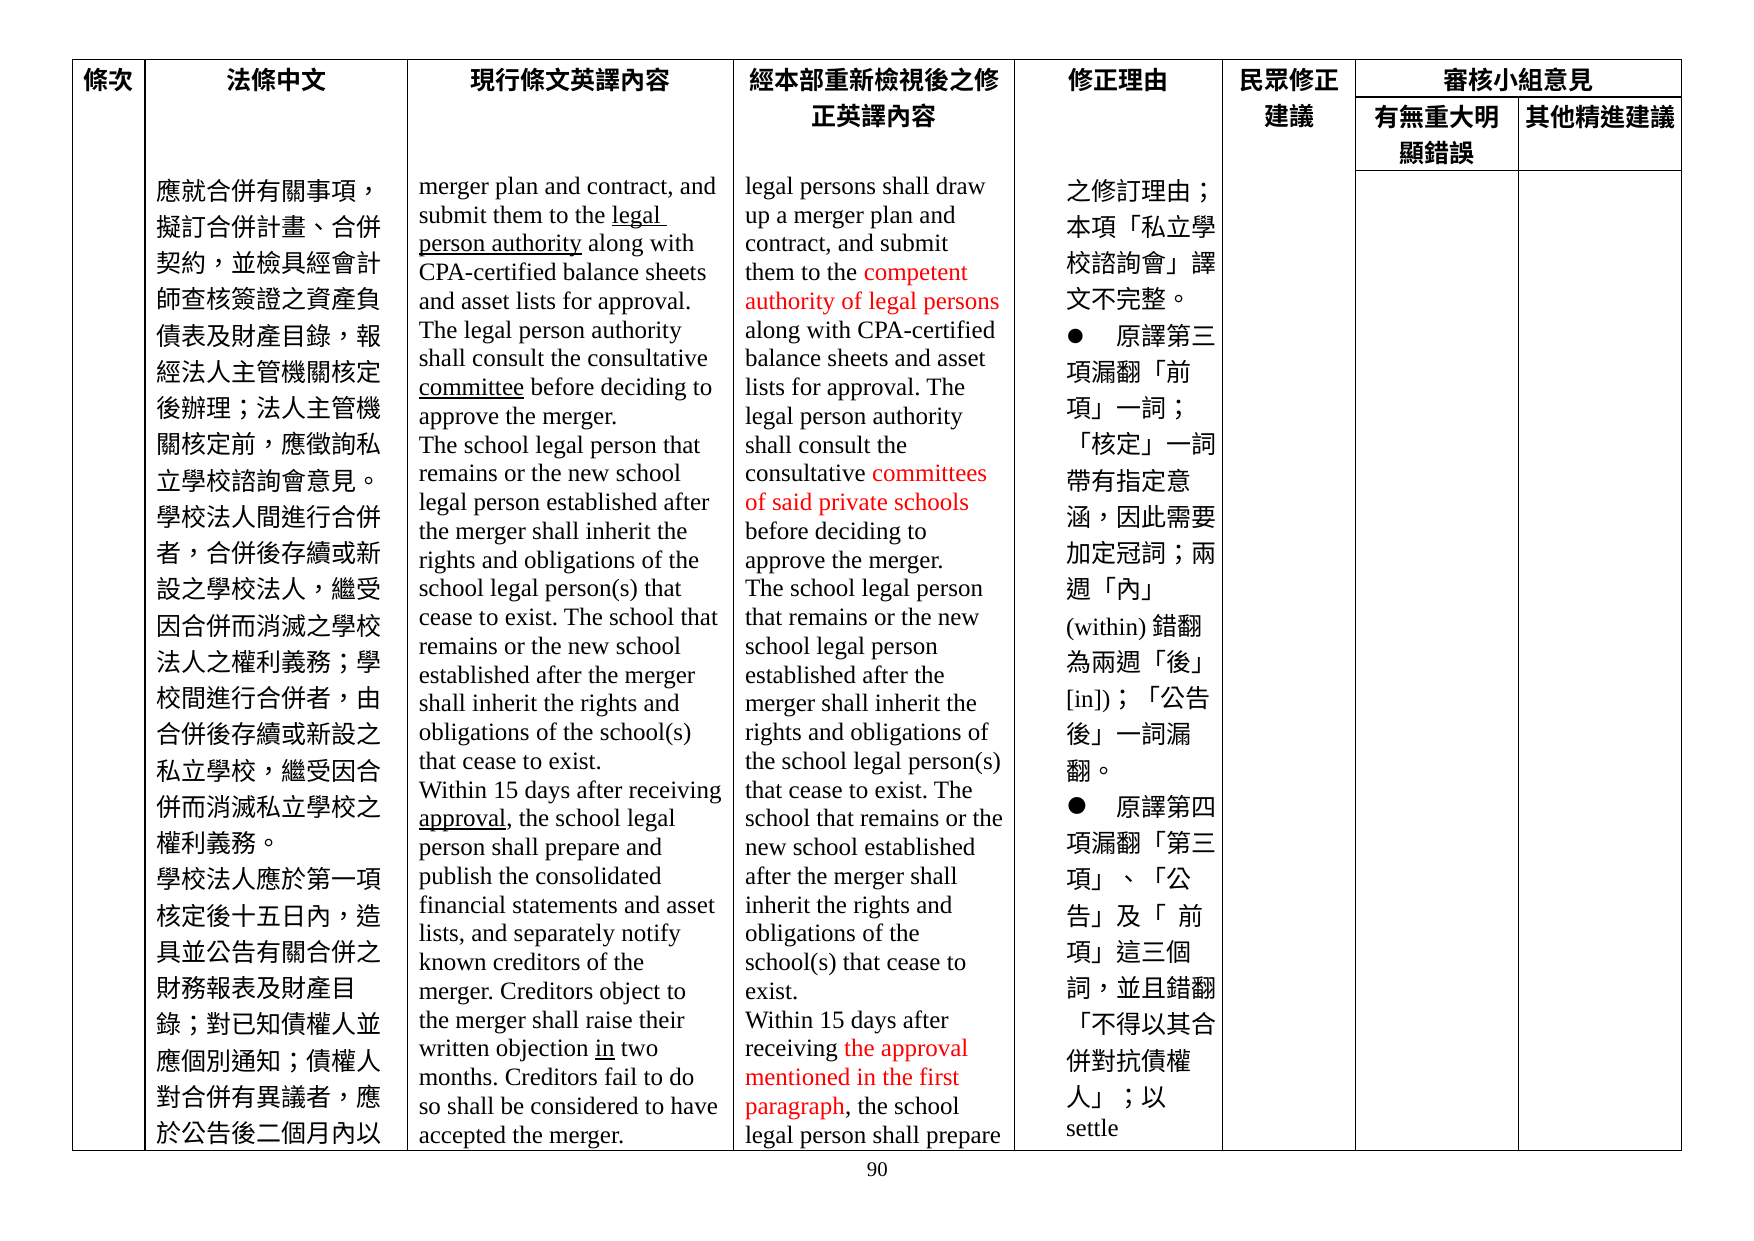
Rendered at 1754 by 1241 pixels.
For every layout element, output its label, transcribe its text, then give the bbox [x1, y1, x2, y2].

table_cell merger plan and contract, and submit them to the legal person authority along with CPA-certified balance sheets and asset lists for approval. The legal person authority shall consult the consultative committee before deciding to approve the merger. The school legal person that remains or the new school legal person established after the merger shall inherit the rights and obligations of the school legal person(s) that cease to exist. The school that remains or the new school established after the merger shall inherit the rights and obligations of the school(s) that cease to exist. Within 15 days after receiving approval, the school legal person shall prepare and publish the consolidated financial statements and asset lists, and separately notify known creditors of the merger. Creditors object to the merger shall raise their written objection in two months. Creditors fail to do so shall be considered to have accepted the merger. [408, 170, 733, 1150]
table_cell [1519, 171, 1681, 1150]
table_header 法條中文 [146, 60, 407, 170]
table_cell legal persons shall draw up a merger plan and contract, and submit them to the competent authority of legal persons along with CPA-certified balance sheets and asset lists for approval. The legal person authority shall consult the consultative committees of said private schools before deciding to approve the merger. The school legal person that remains or the new school legal person established after the merger shall inherit the rights and obligations of the school legal person(s) that cease to exist. The school that remains or the new school established after the merger shall inherit the rights and obligations of the school(s) that cease to exist. Within 15 days after receiving the approval mentioned in the first paragraph, the school legal person shall prepare [734, 170, 1014, 1150]
table_header 民眾修正建議 [1223, 60, 1355, 170]
table_header 現行條文英譯內容 [408, 60, 733, 170]
table_header 修正理由 [1015, 60, 1222, 170]
table_header 經本部重新檢視後之修正英譯內容 [734, 60, 1014, 170]
table_header 審核小組意見 [1356, 60, 1681, 96]
table_cell [73, 170, 144, 1150]
table_header 條次 [73, 60, 144, 170]
table_cell 其他精進建議 [1519, 98, 1681, 170]
table_cell 有無重大明顯錯誤 [1356, 98, 1518, 170]
table_cell [1356, 171, 1518, 1150]
table_cell 之修訂理由；本項「私立學校諮詢會」譯文不完整。 原譯第三項漏翻「前項」一詞；「核定」一詞帶有指定意涵，因此需要加定冠詞；兩週「內」(within) 錯翻為兩週「後」[in])；「公告後」一詞漏翻。 原譯第四項漏翻「第三項」、「公告」及「 前項」這三個詞，並且錯翻「不得以其合併對抗債權人」；以settle [1015, 170, 1222, 1150]
table_cell 應就合併有關事項，擬訂合併計畫、合併契約，並檢具經會計師查核簽證之資產負債表及財產目錄，報經法人主管機關核定後辦理；法人主管機關核定前，應徵詢私立學校諮詢會意見。 學校法人間進行合併者，合併後存續或新設之學校法人，繼受因合併而消滅之學校法人之權利義務；學校間進行合併者，由合併後存續或新設之私立學校，繼受因合併而消滅私立學校之權利義務。 學校法人應於第一項核定後十五日內，造具並公告有關合併之財務報表及財產目錄；對已知債權人並應個別通知；債權人對合併有異議者，應於公告後二個月內以 [146, 170, 407, 1150]
table_cell [1223, 170, 1355, 1150]
